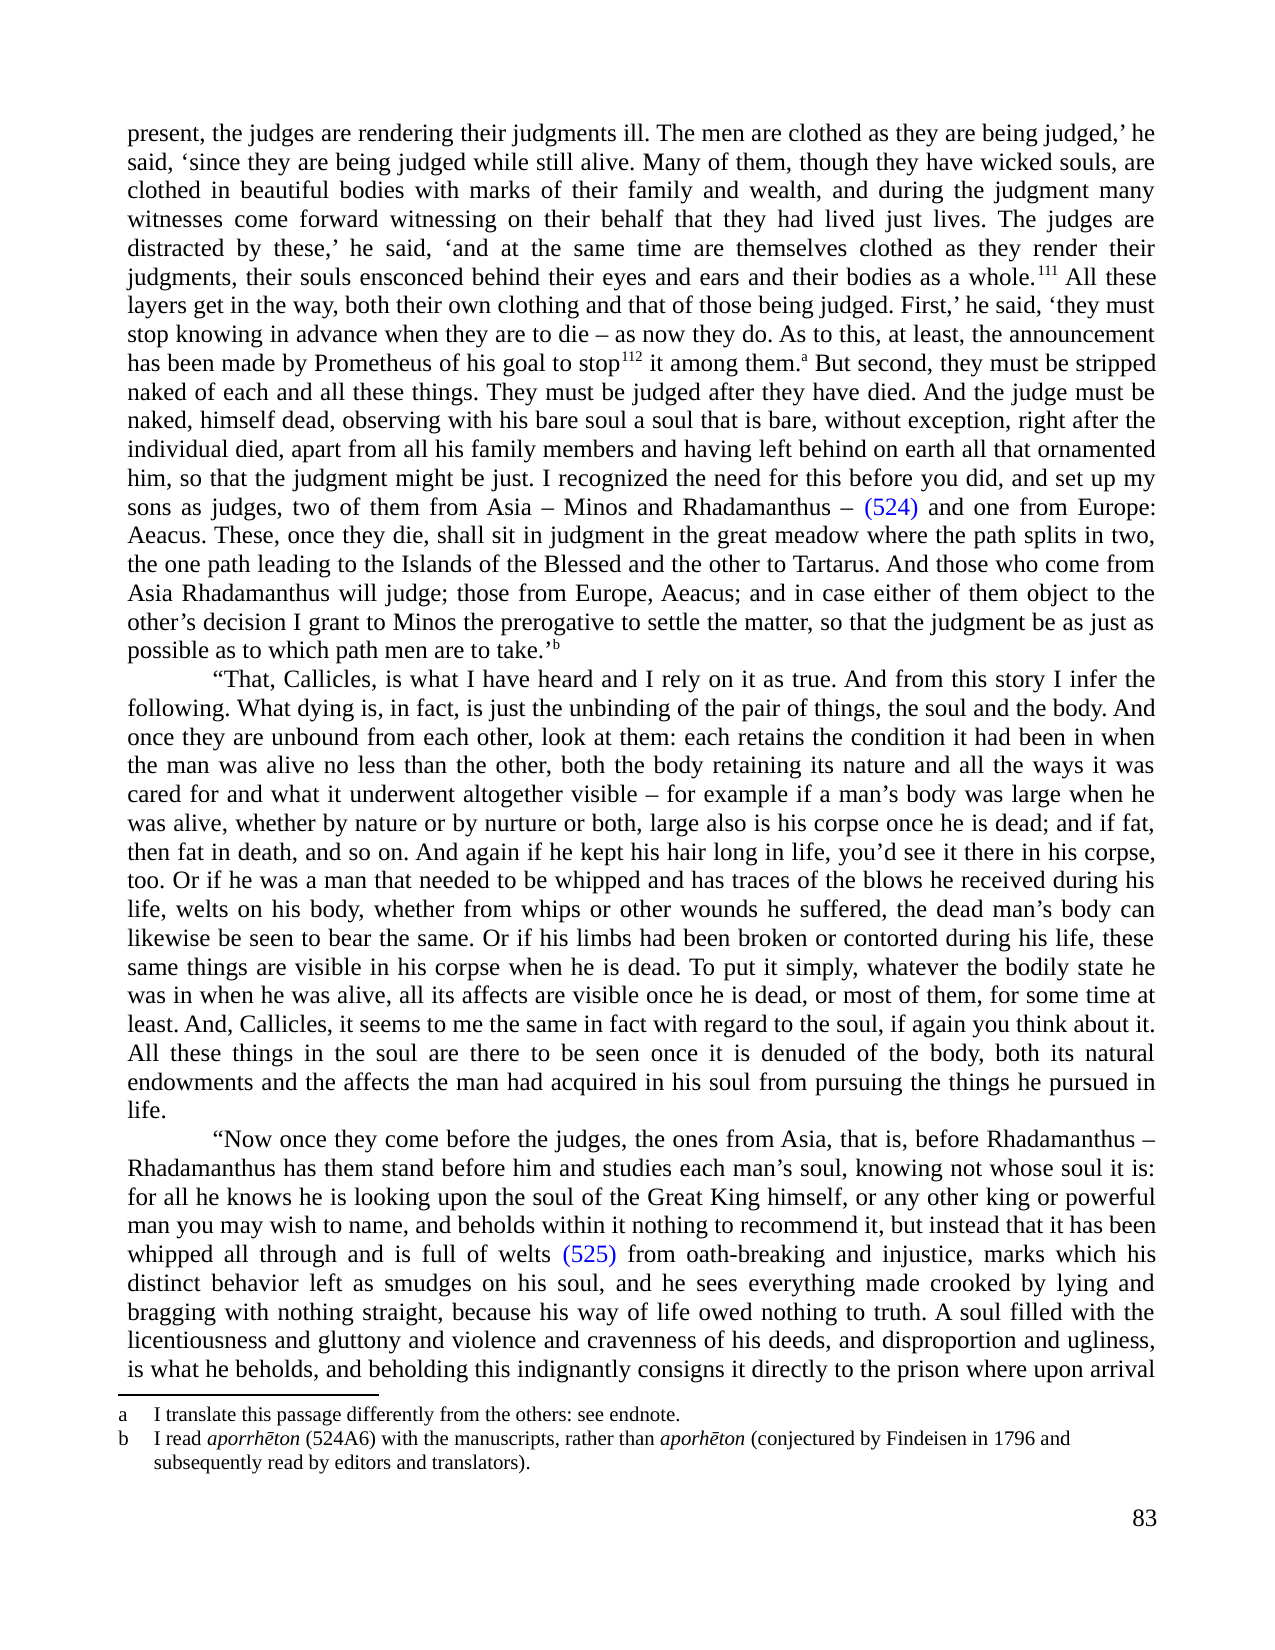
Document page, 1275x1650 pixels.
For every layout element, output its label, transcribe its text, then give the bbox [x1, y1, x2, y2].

text I translate this passage differently from the others: see endnote. [118, 1401, 1157, 1426]
text present, the judges are rendering their judgments ill. The men are clothed as they are being judged,’ he said, ‘since they are being judged while still alive. Many of them, though they have wicked souls, are clothed in beautiful bodies with marks of their family and wealth, and during the judgment many witnesses come forward witnessing on their behalf that they had lived just lives. The judges are distracted by these,’ he said, ‘and at the same time are themselves clothed as they render their judgments, their souls ensconced behind their eyes and ears and their bodies as a whole. All these layers get in the way, both their own clothing and that of those being judged. First,’ he said, ‘they must stop knowing in advance when they are to die – as now they do. As to this, at least, the announcement has been made by Prometheus of his goal to stop it among them. But second, they must be stripped naked of each and all these things. They must be judged after they have died. And the judge must be naked, himself dead, observing with his bare soul a soul that is bare, without exception, right after the individual died, apart from all his family members and having left behind on earth all that ornamented him, so that the judgment might be just. I recognized the need for this before you did, and set up my sons as judges, two of them from Asia – Minos and Rhadamanthus – (524) and one from Europe: Aeacus. These, once they die, shall sit in judgment in the great meadow where the path splits in two, the one path leading to the Islands of the Blessed and the other to Tartarus. And those who come from Asia Rhadamanthus will judge; those from Europe, Aeacus; and in case either of them object to the other’s decision I grant to Minos the prerogative to settle the matter, so that the judgment be as just as possible as to which path men are to take.’ “That, Callicles, is what I have heard and I rely on it as true. And from this story I infer the following. What dying is, in fact, is just the unbinding of the pair of things, the soul and the body. And once they are unbound from each other, look at them: each retains the condition it had been in when the man was alive no less than the other, both the body retaining its nature and all the ways it was cared for and what it underwent altogether visible – for example if a man’s body was large when he was alive, whether by nature or by nurture or both, large also is his corpse once he is dead; and if fat, then fat in death, and so on. And again if he kept his hair long in life, you’d see it there in his corpse, too. Or if he was a man that needed to be whipped and has traces of the blows he received during his life, welts on his body, whether from whips or other wounds he suffered, the dead man’s body can likewise be seen to bear the same. Or if his limbs had been broken or contorted during his life, these same things are visible in his corpse when he is dead. To put it simply, whatever the bodily state he was in when he was alive, all its affects are visible once he is dead, or most of them, for some time at least. And, Callicles, it seems to me the same in fact with regard to the soul, if again you think about it. All these things in the soul are there to be seen once it is denuded of the body, both its natural endowments and the affects the man had acquired in his soul from pursuing the things he pursued in life. “Now once they come before the judges, the ones from Asia, that is, before Rhadamanthus –Rhadamanthus has them stand before him and studies each man’s soul, knowing not whose soul it is: for all he knows he is looking upon the soul of the Great King himself, or any other king or powerful man you may wish to name, and beholds within it nothing to recommend it, but instead that it has been whipped all through and is full of welts (525) from oath-breaking and injustice, marks which his distinct behavior left as smudges on his soul, and he sees everything made crooked by lying and bragging with nothing straight, because his way of life owed nothing to truth. A soul filled with the licentiousness and gluttony and violence and cravenness of his deeds, and disproportion and ugliness, is what he beholds, and beholding this indignantly consigns it directly to the prison where upon arrival [127, 118, 1157, 1383]
text I read aporrhēton (524A6) with the manuscripts, rather than aporhēton (conjectured by Findeisen in 1796 and subsequently read by editors and translators). [118, 1426, 1157, 1474]
